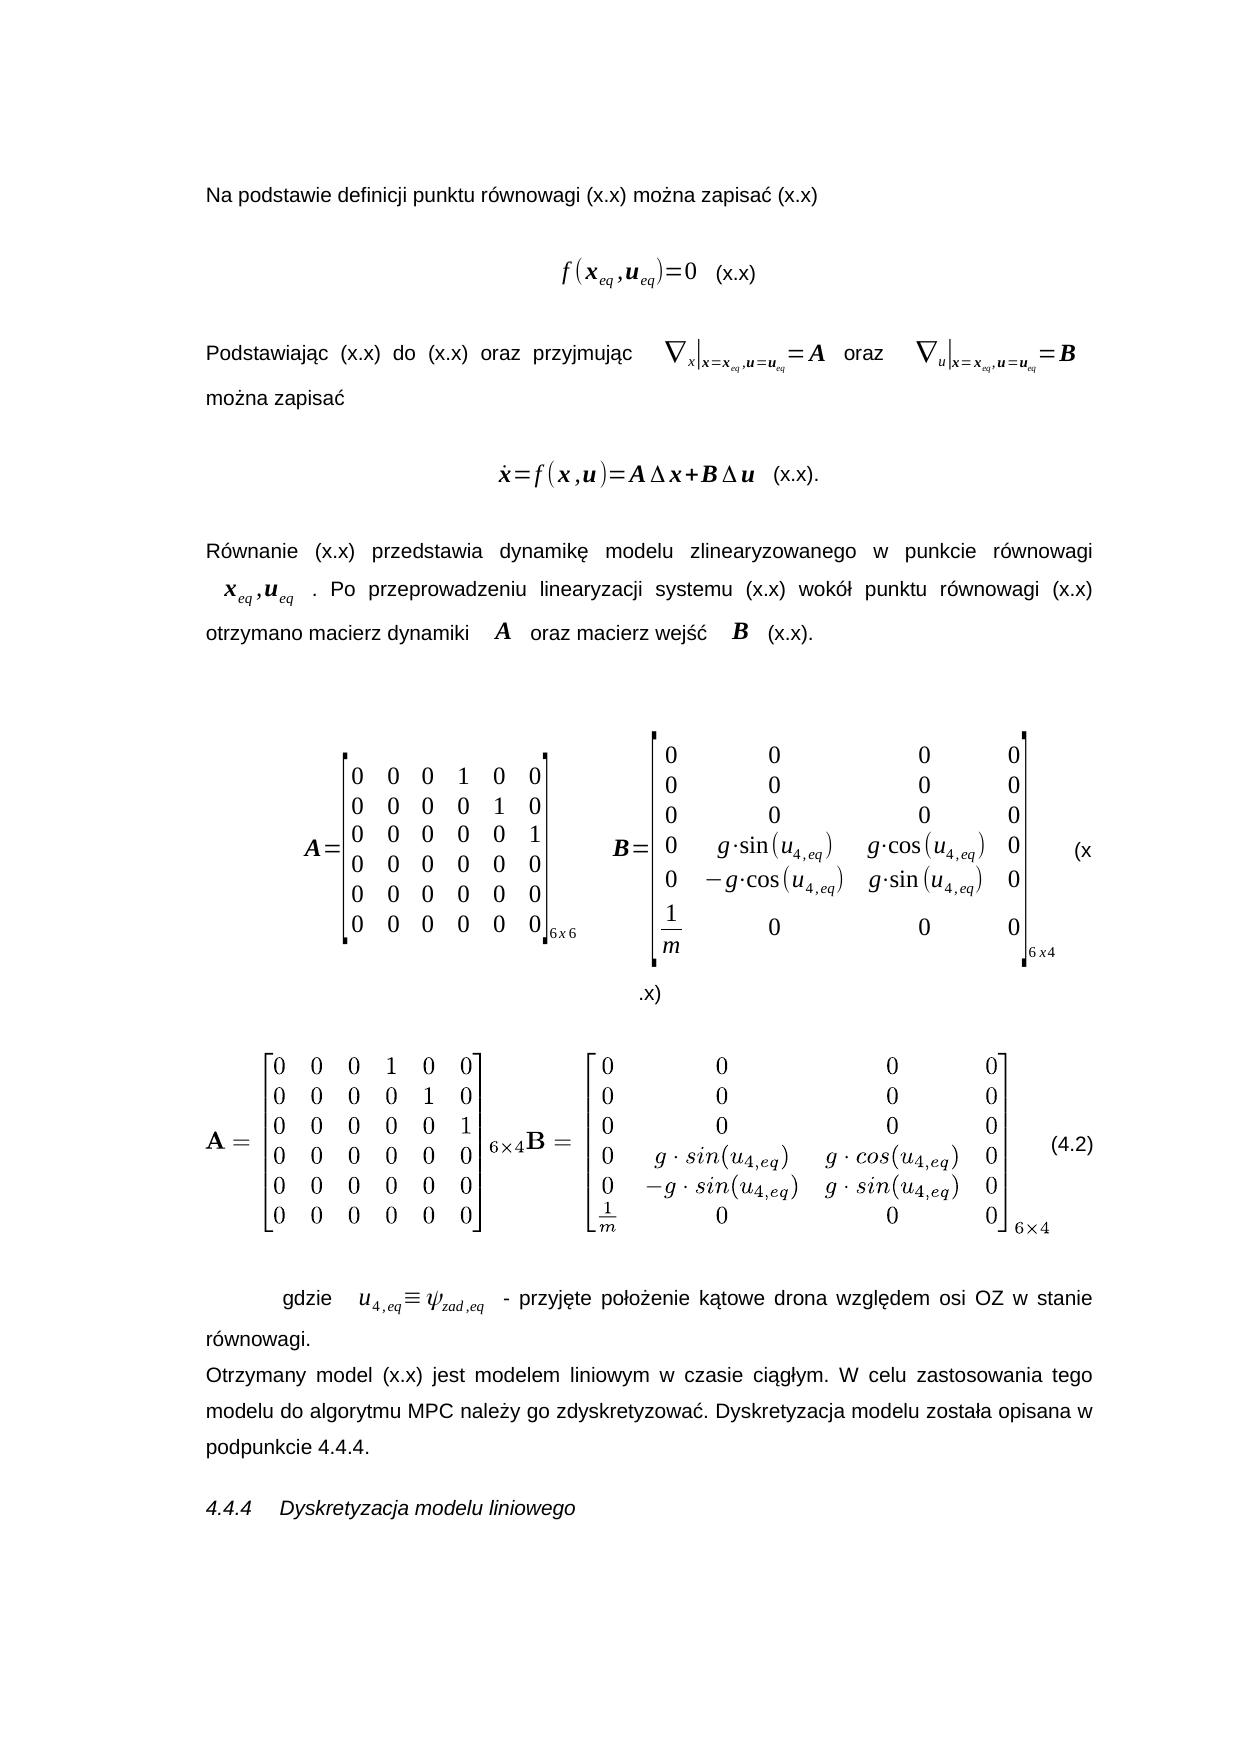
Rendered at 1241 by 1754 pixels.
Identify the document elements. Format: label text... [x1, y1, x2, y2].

subtitle Dyskretyzacja modelu liniowego [206, 1495, 1093, 1519]
text Na podstawie definicji punktu równowagi (x.x) można zapisać (x.x) [206, 183, 1093, 207]
text Podstawiając (x.x) do (x.x) oraz przyjmując oraz można zapisać [206, 338, 1093, 410]
text Otrzymany model (x.x) jest modelem liniowym w czasie ciągłym. W celu zastosowania tego modelu do algorytmu MPC należy go zdyskretyzować. Dyskretyzacja modelu została opisana w podpunkcie 4.4.4. [206, 1363, 1093, 1458]
text gdzie - przyjęte położenie kątowe drona względem osi OZ w stanie równowagi. [206, 1283, 1093, 1351]
text (x.x). [206, 459, 1093, 489]
text (x.x) [206, 731, 1093, 1005]
text (4.2) [206, 1017, 1093, 1234]
text (x.x) [206, 256, 1093, 288]
text Równanie (x.x) przedstawia dynamikę modelu zlinearyzowanego w punkcie równowagi . Po przeprowadzeniu linearyzacji systemu (x.x) wokół punktu równowagi (x.x) otrzymano macierz dynamiki oraz macierz wejść (x.x). [206, 539, 1093, 646]
